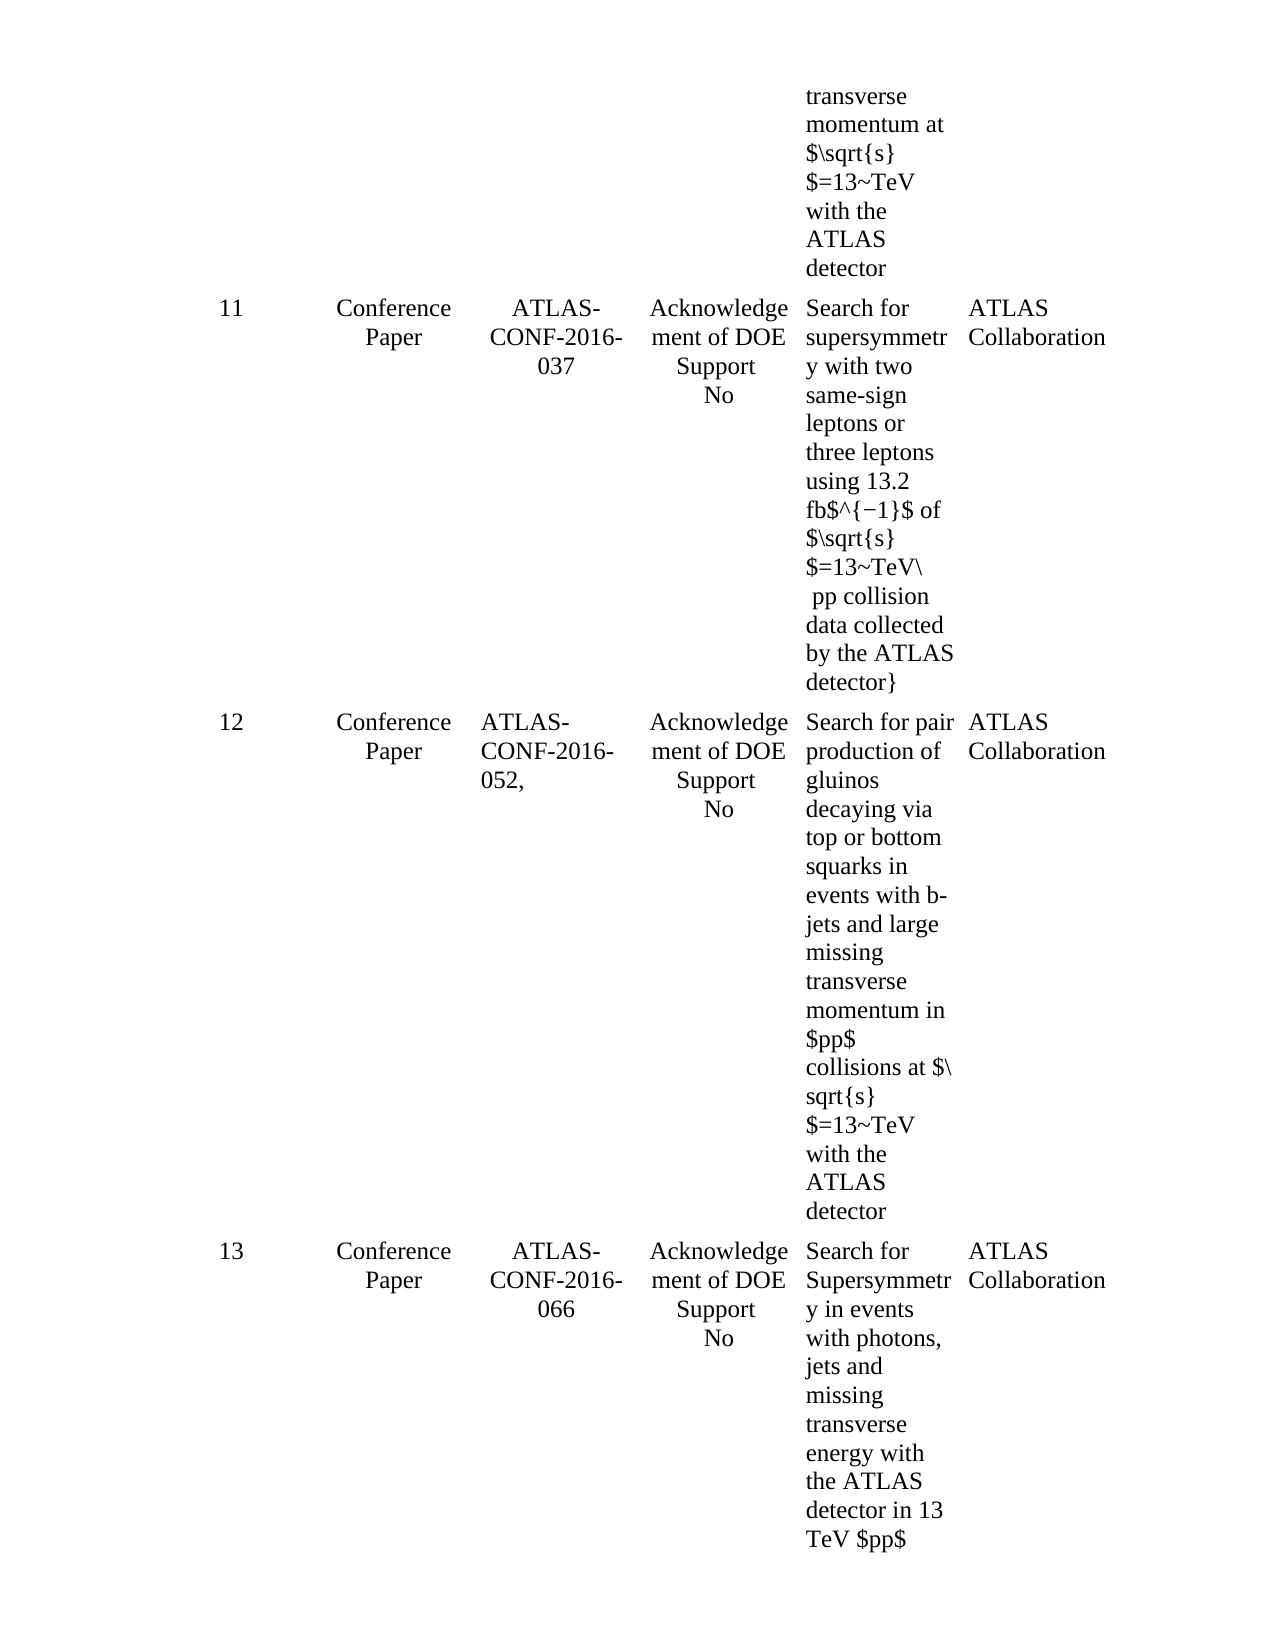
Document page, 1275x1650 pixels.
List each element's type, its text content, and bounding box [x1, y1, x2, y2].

table_cell Acknowledgement of DOE Support No [638, 288, 800, 702]
table_cell [475, 75, 637, 288]
table_cell ATLAS Collaboration [963, 1231, 1125, 1558]
table_cell Search for supersymmetry with two same-sign leptons or three leptons using 13.2 fb$^{−1}$ of $\sqrt{s}$=13~TeV\ pp collision data collected by the ATLAS detector} [800, 288, 962, 702]
table_cell Acknowledgement of DOE Support No [638, 1231, 800, 1558]
table_cell Search for Supersymmetry in events with photons, jets and missing transverse energy with the ATLAS detector in 13 TeV $pp$ [800, 1231, 962, 1558]
table_cell [638, 75, 800, 288]
table_cell Conference Paper [313, 288, 475, 702]
table_cell Conference Paper [313, 702, 475, 1231]
table_cell ATLAS-CONF-2016-037 [475, 288, 637, 702]
table_cell 13 [150, 1231, 312, 1558]
table_cell Acknowledgement of DOE Support No [638, 702, 800, 1231]
table_cell ATLAS Collaboration [963, 702, 1125, 1231]
table_cell [313, 75, 475, 288]
table_cell 12 [150, 702, 312, 1231]
table_cell 11 [150, 288, 312, 702]
table_cell [150, 75, 312, 288]
table_cell ATLAS Collaboration [963, 288, 1125, 702]
table_cell Conference Paper [313, 1231, 475, 1558]
table_cell Search for pair production of gluinos decaying via top or bottom squarks in events with b-jets and large missing transverse momentum in $pp$ collisions at $\sqrt{s}$=13~TeV with the ATLAS detector [800, 702, 962, 1231]
table_cell ATLAS-CONF-2016-066 [475, 1231, 637, 1558]
table_cell [963, 75, 1125, 288]
table_cell ATLAS-CONF-2016-052, [475, 702, 637, 1231]
table_cell transverse momentum at $\sqrt{s}$=13~TeV with the ATLAS detector [800, 75, 962, 288]
